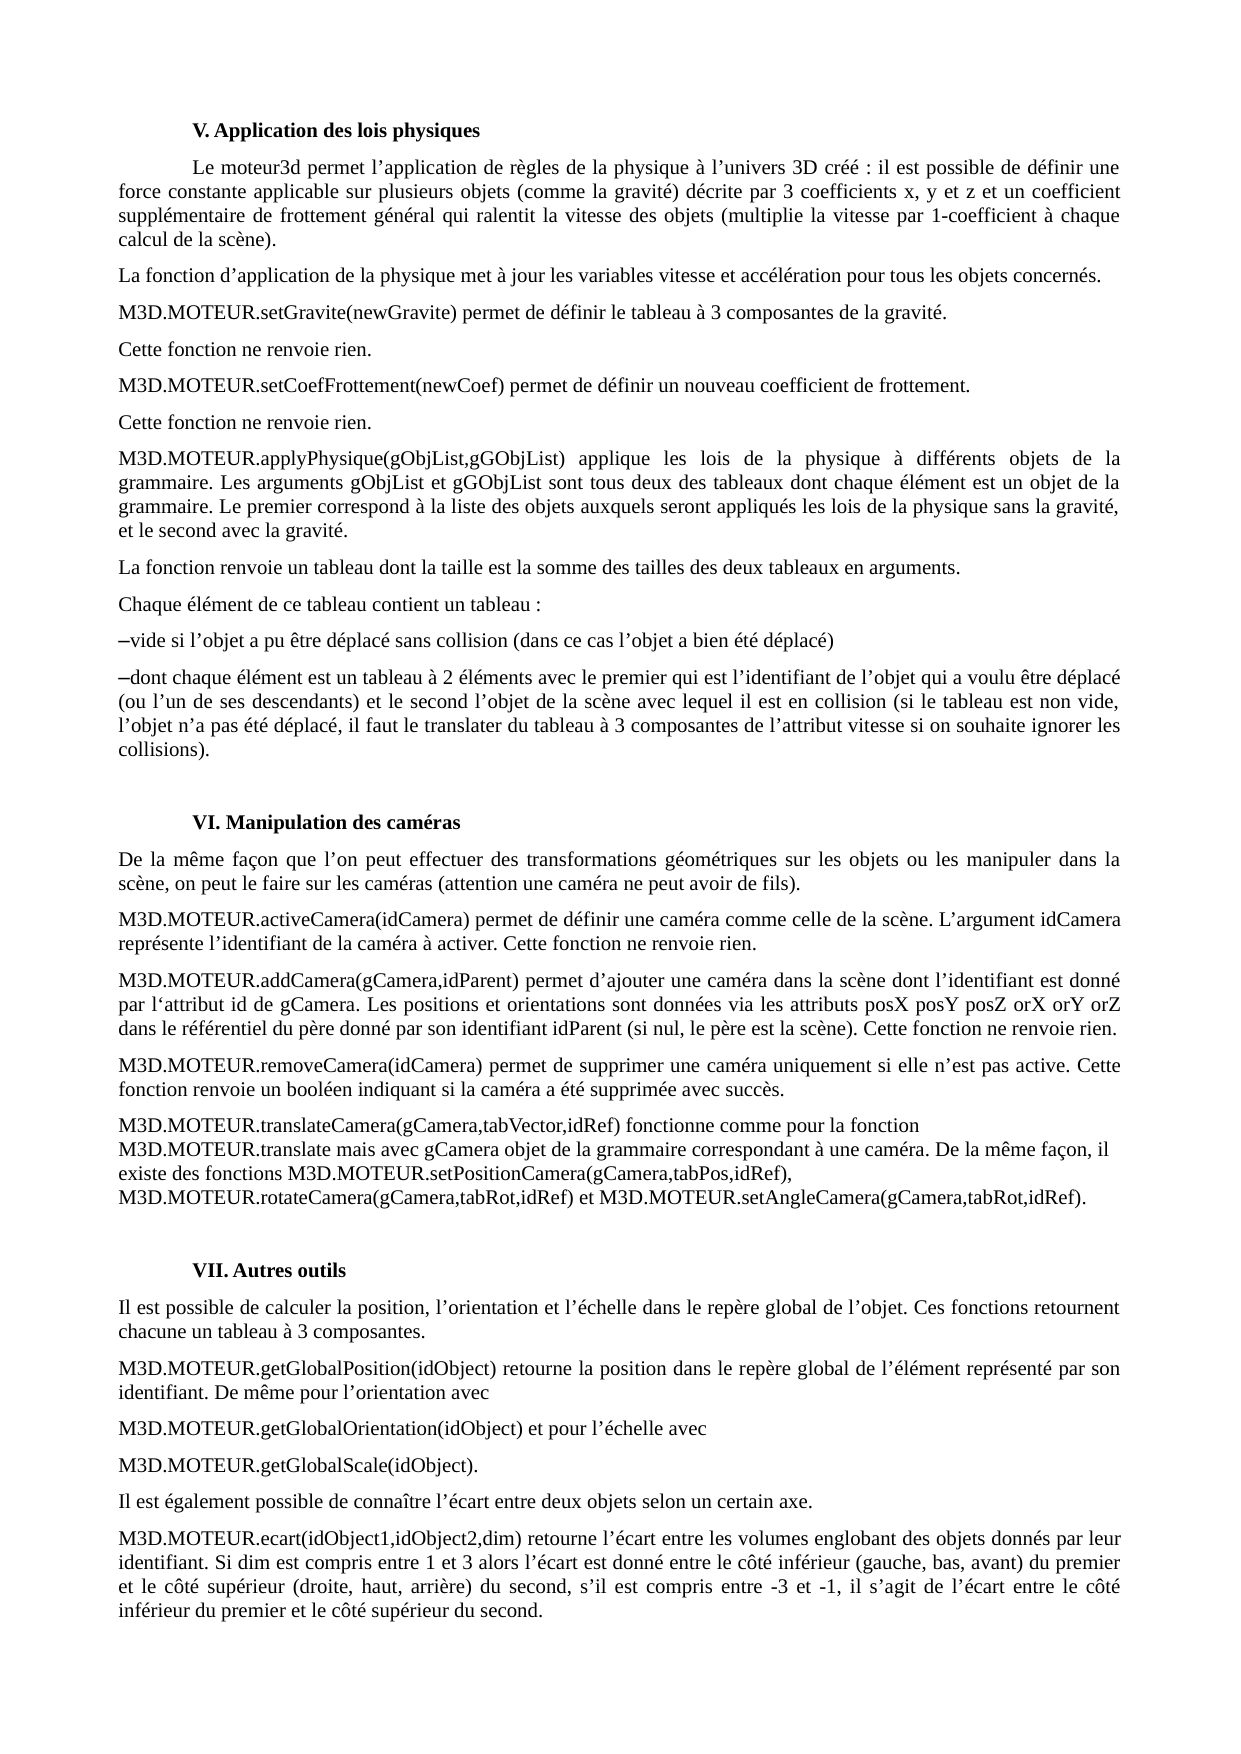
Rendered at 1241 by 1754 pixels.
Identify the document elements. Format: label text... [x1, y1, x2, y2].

text De la même façon que l’on peut effectuer des transformations géométriques sur les objets ou les manipuler dans la scène, on peut le faire sur les caméras (attention une caméra ne peut avoir de fils). [118, 847, 1122, 895]
text M3D.MOTEUR.applyPhysique(gObjList,gGObjList) applique les lois de la physique à différents objets de la grammaire. Les arguments gObjList et gGObjList sont tous deux des tableaux dont chaque élément est un objet de la grammaire. Le premier correspond à la liste des objets auxquels seront appliqués les lois de la physique sans la gravité, et le second avec la gravité. [118, 446, 1122, 542]
text M3D.MOTEUR.setCoefFrottement(newCoef) permet de définir un nouveau coefficient de frottement. [118, 373, 1122, 397]
text La fonction d’application de la physique met à jour les variables vitesse et accélération pour tous les objets concernés. [118, 263, 1122, 287]
text Cette fonction ne renvoie rien. [118, 337, 1122, 361]
text V. Application des lois physiques [118, 118, 1122, 142]
text Le moteur3d permet l’application de règles de la physique à l’univers 3D créé : il est possible de définir une force constante applicable sur plusieurs objets (comme la gravité) décrite par 3 coefficients x, y et z et un coefficient supplémentaire de frottement général qui ralentit la vitesse des objets (multiplie la vitesse par 1-coefficient à chaque calcul de la scène). [118, 155, 1122, 251]
text Il est également possible de connaître l’écart entre deux objets selon un certain axe. [118, 1489, 1122, 1513]
list vide si l’objet a pu être déplacé sans collision (dans ce cas l’objet a bien été déplacé) [118, 628, 1122, 652]
text VI. Manipulation des caméras [118, 810, 1122, 834]
text Cette fonction ne renvoie rien. [118, 410, 1122, 434]
text M3D.MOTEUR.ecart(idObject1,idObject2,dim) retourne l’écart entre les volumes englobant des objets donnés par leur identifiant. Si dim est compris entre 1 et 3 alors l’écart est donné entre le côté inférieur (gauche, bas, avant) du premier et le côté supérieur (droite, haut, arrière) du second, s’il est compris entre -3 et -1, il s’agit de l’écart entre le côté inférieur du premier et le côté supérieur du second. [118, 1526, 1122, 1622]
text M3D.MOTEUR.translateCamera(gCamera,tabVector,idRef) fonctionne comme pour la fonction M3D.MOTEUR.translate mais avec gCamera objet de la grammaire correspondant à une caméra. De la même façon, il existe des fonctions M3D.MOTEUR.setPositionCamera(gCamera,tabPos,idRef), M3D.MOTEUR.rotateCamera(gCamera,tabRot,idRef) et M3D.MOTEUR.setAngleCamera(gCamera,tabRot,idRef). [118, 1113, 1122, 1209]
text M3D.MOTEUR.activeCamera(idCamera) permet de définir une caméra comme celle de la scène. L’argument idCamera représente l’identifiant de la caméra à activer. Cette fonction ne renvoie rien. [118, 907, 1122, 955]
text M3D.MOTEUR.getGlobalPosition(idObject) retourne la position dans le repère global de l’élément représenté par son identifiant. De même pour l’orientation avec [118, 1356, 1122, 1404]
text M3D.MOTEUR.addCamera(gCamera,idParent) permet d’ajouter une caméra dans la scène dont l’identifiant est donné par l‘attribut id de gCamera. Les positions et orientations sont données via les attributs posX posY posZ orX orY orZ dans le référentiel du père donné par son identifiant idParent (si nul, le père est la scène). Cette fonction ne renvoie rien. [118, 968, 1122, 1040]
text M3D.MOTEUR.getGlobalScale(idObject). [118, 1453, 1122, 1477]
list dont chaque élément est un tableau à 2 éléments avec le premier qui est l’identifiant de l’objet qui a voulu être déplacé (ou l’un de ses descendants) et le second l’objet de la scène avec lequel il est en collision (si le tableau est non vide, l’objet n’a pas été déplacé, il faut le translater du tableau à 3 composantes de l’attribut vitesse si on souhaite ignorer les collisions). [118, 665, 1122, 761]
text M3D.MOTEUR.getGlobalOrientation(idObject) et pour l’échelle avec [118, 1416, 1122, 1440]
text La fonction renvoie un tableau dont la taille est la somme des tailles des deux tableaux en arguments. [118, 555, 1122, 579]
text M3D.MOTEUR.removeCamera(idCamera) permet de supprimer une caméra uniquement si elle n’est pas active. Cette fonction renvoie un booléen indiquant si la caméra a été supprimée avec succès. [118, 1052, 1122, 1101]
text VII. Autres outils [118, 1258, 1122, 1282]
text Il est possible de calculer la position, l’orientation et l’échelle dans le repère global de l’objet. Ces fonctions retournent chacune un tableau à 3 composantes. [118, 1295, 1122, 1343]
text M3D.MOTEUR.setGravite(newGravite) permet de définir le tableau à 3 composantes de la gravité. [118, 300, 1122, 324]
text Chaque élément de ce tableau contient un tableau : [118, 592, 1122, 616]
